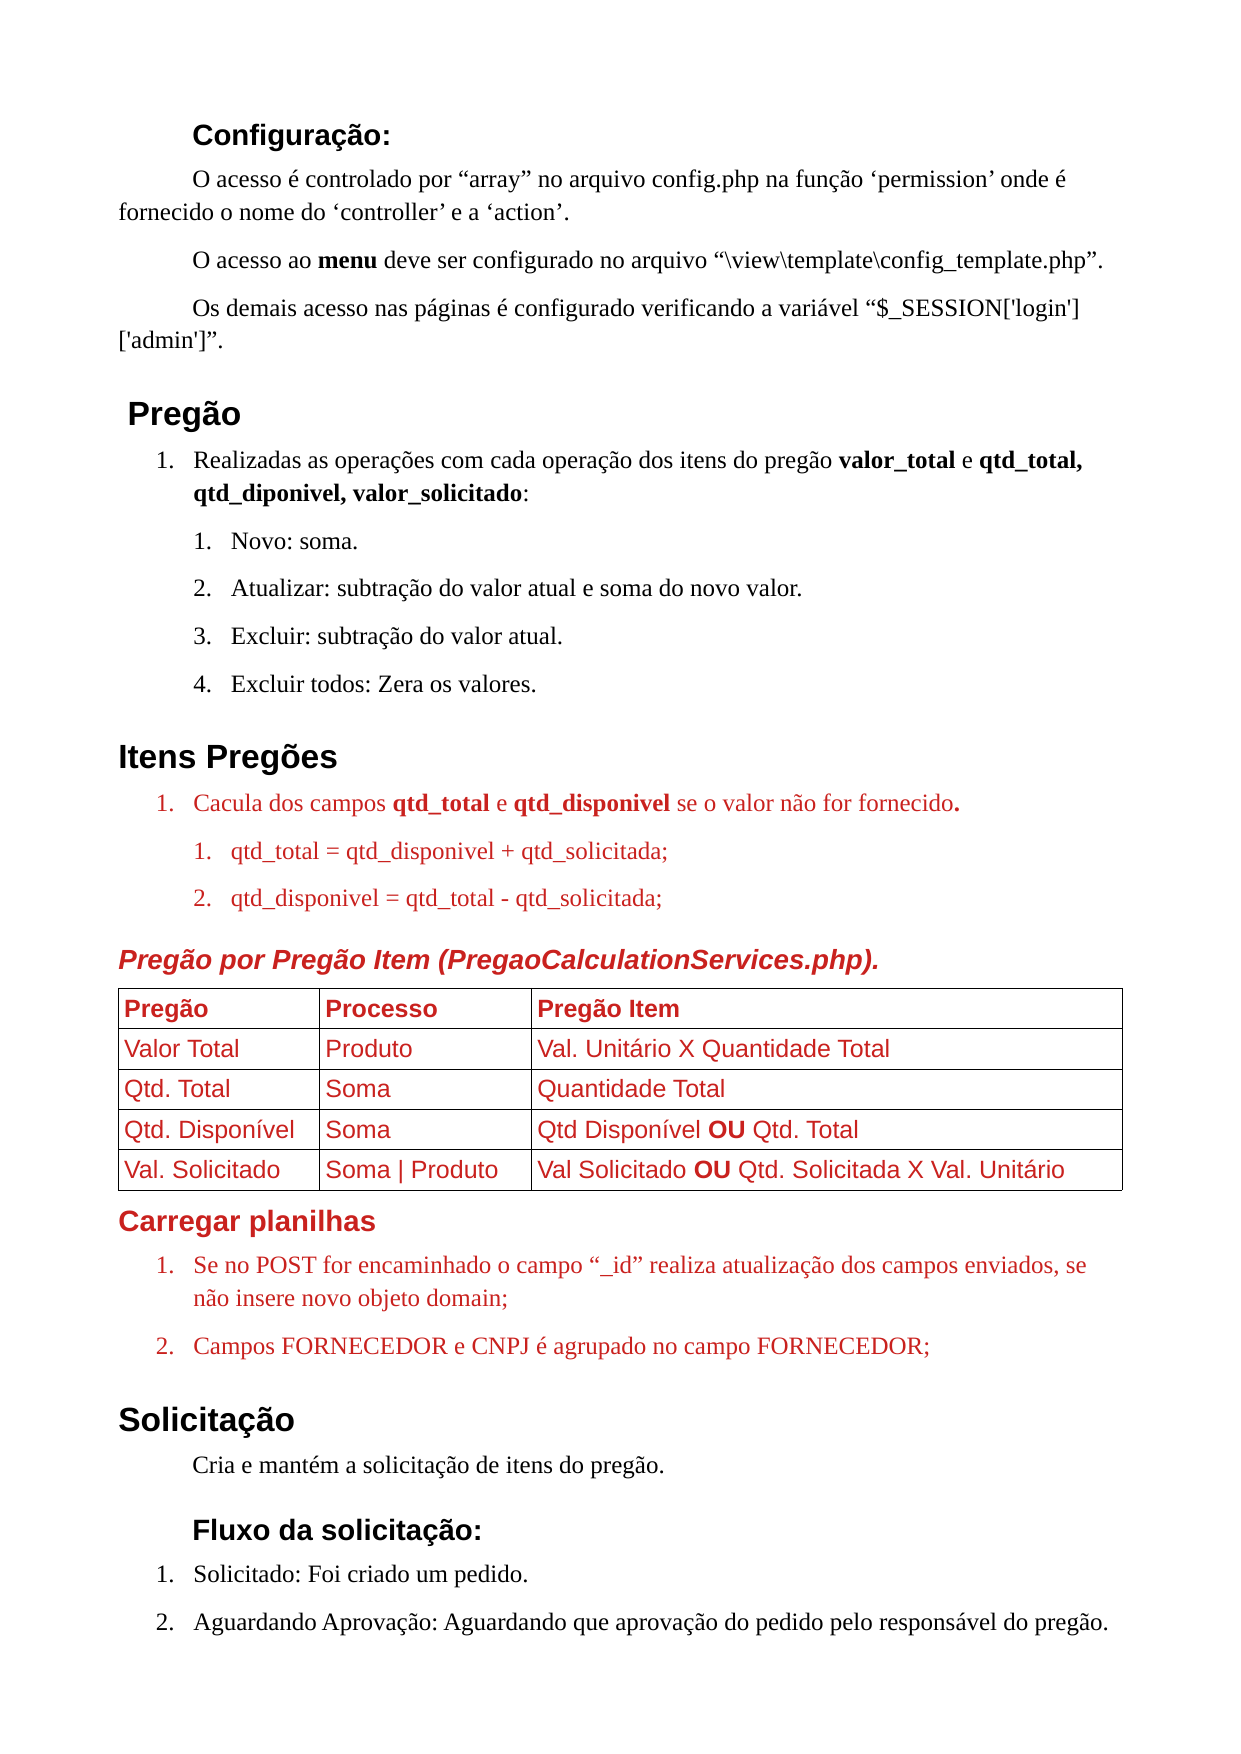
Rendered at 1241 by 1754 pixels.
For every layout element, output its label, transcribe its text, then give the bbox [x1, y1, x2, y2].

table_header Processo [320, 989, 531, 1028]
list Realizadas as operações com cada operação dos itens do pregão valor_total e qtd_total, qtd_diponivel, valor_solicitado: [156, 445, 1122, 507]
table_header Pregão [119, 989, 319, 1028]
text O acesso é controlado por “array” no arquivo config.php na função ‘permission’ onde é fornecido o nome do ‘controller’ e a ‘action’. [118, 164, 1122, 226]
table_cell Produto [320, 1029, 531, 1068]
table_cell Soma [320, 1070, 531, 1109]
text Cria e mantém a solicitação de itens do pregão. [118, 1451, 1122, 1479]
table_cell Quantidade Total [532, 1070, 1122, 1109]
subtitle Itens Pregões [118, 737, 1122, 776]
subtitle Configuração: [118, 118, 1122, 152]
list Excluir: subtração do valor atual. [193, 621, 1122, 650]
list Novo: soma. [193, 526, 1122, 554]
table_cell Qtd. Total [119, 1070, 319, 1109]
table_header Pregão Item [532, 989, 1122, 1028]
subtitle Carregar planilhas [118, 1204, 1122, 1238]
list Campos FORNECEDOR e CNPJ é agrupado no campo FORNECEDOR; [156, 1331, 1122, 1360]
table_cell Qtd. Disponível [119, 1110, 319, 1149]
text Os demais acesso nas páginas é configurado verificando a variável “$_SESSION['login']['admin']”. [118, 293, 1122, 354]
text O acesso ao menu deve ser configurado no arquivo “\view\template\config_template.php”. [118, 245, 1122, 274]
table_cell Val Solicitado OU Qtd. Solicitada X Val. Unitário [532, 1150, 1122, 1189]
list qtd_total = qtd_disponivel + qtd_solicitada; [193, 836, 1122, 864]
subtitle Fluxo da solicitação: [118, 1513, 1122, 1547]
subtitle Pregão por Pregão Item (PregaoCalculationServices.php). [118, 943, 1122, 975]
list Aguardando Aprovação: Aguardando que aprovação do pedido pelo responsável do pregão. [156, 1607, 1122, 1635]
subtitle Pregão [118, 394, 1122, 433]
table_cell Val. Unitário X Quantidade Total [532, 1029, 1122, 1068]
table_cell Qtd Disponível OU Qtd. Total [532, 1110, 1122, 1149]
list Se no POST for encaminhado o campo “_id” realiza atualização dos campos enviados, se não insere novo objeto domain; [156, 1250, 1122, 1312]
table_cell Soma | Produto [320, 1150, 531, 1189]
list Cacula dos campos qtd_total e qtd_disponivel se o valor não for fornecido. [156, 788, 1122, 817]
table_cell Soma [320, 1110, 531, 1149]
list qtd_disponivel = qtd_total - qtd_solicitada; [193, 883, 1122, 912]
list Solicitado: Foi criado um pedido. [156, 1559, 1122, 1588]
subtitle Solicitação [118, 1399, 1122, 1438]
table_cell Val. Solicitado [119, 1150, 319, 1189]
list Excluir todos: Zera os valores. [193, 669, 1122, 697]
table_cell Valor Total [119, 1029, 319, 1068]
list Atualizar: subtração do valor atual e soma do novo valor. [193, 573, 1122, 602]
